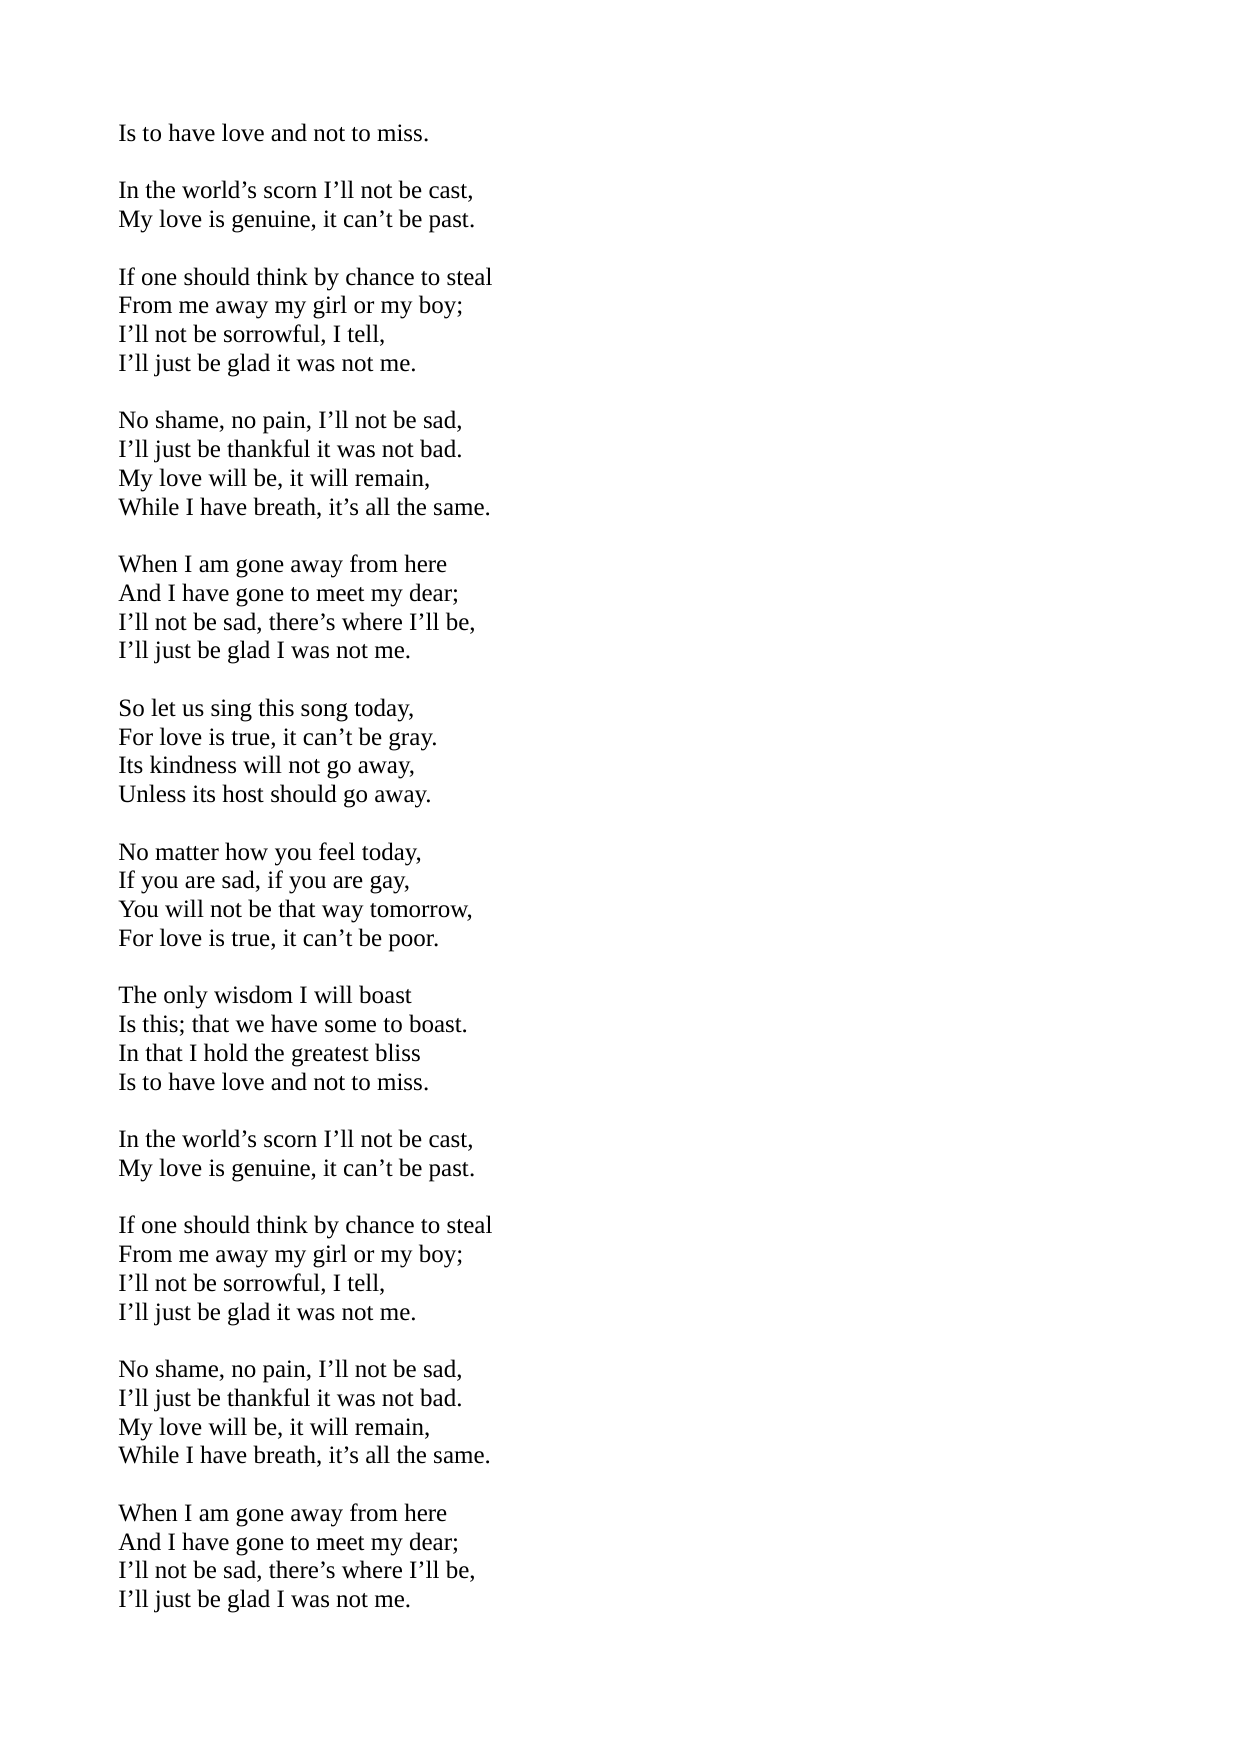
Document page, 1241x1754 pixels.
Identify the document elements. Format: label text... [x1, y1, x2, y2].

text If one should think by chance to steal [118, 262, 1122, 291]
text In the world’s scorn I’ll not be cast, [118, 176, 1122, 204]
text When I am gone away from here [118, 1498, 1122, 1527]
text My love is genuine, it can’t be past. [118, 1153, 1122, 1182]
text I’ll not be sorrowful, I tell, [118, 1268, 1122, 1297]
text If you are sad, if you are gay, [118, 866, 1122, 894]
text For love is true, it can’t be gray. [118, 722, 1122, 751]
text Unless its host should go away. [118, 779, 1122, 808]
text I’ll not be sad, there’s where I’ll be, [118, 607, 1122, 636]
text In that I hold the greatest bliss [118, 1038, 1122, 1067]
text No matter how you feel today, [118, 837, 1122, 866]
text In the world’s scorn I’ll not be cast, [118, 1124, 1122, 1153]
text And I have gone to meet my dear; [118, 578, 1122, 607]
text Its kindness will not go away, [118, 751, 1122, 779]
text And I have gone to meet my dear; [118, 1527, 1122, 1556]
text I’ll not be sad, there’s where I’ll be, [118, 1556, 1122, 1584]
text Is to have love and not to miss. [118, 1067, 1122, 1096]
text If one should think by chance to steal [118, 1211, 1122, 1239]
text No shame, no pain, I’ll not be sad, [118, 1354, 1122, 1383]
text I’ll not be sorrowful, I tell, [118, 319, 1122, 348]
text You will not be that way tomorrow, [118, 894, 1122, 923]
text From me away my girl or my boy; [118, 1239, 1122, 1268]
text Is to have love and not to miss. [118, 118, 1122, 147]
text I’ll just be glad it was not me. [118, 1297, 1122, 1326]
text When I am gone away from here [118, 549, 1122, 578]
text My love will be, it will remain, [118, 1412, 1122, 1441]
text For love is true, it can’t be poor. [118, 923, 1122, 952]
text While I have breath, it’s all the same. [118, 492, 1122, 521]
text So let us sing this song today, [118, 693, 1122, 722]
text I’ll just be glad I was not me. [118, 1584, 1122, 1613]
text I’ll just be glad I was not me. [118, 636, 1122, 664]
text I’ll just be thankful it was not bad. [118, 434, 1122, 463]
text From me away my girl or my boy; [118, 291, 1122, 319]
text My love is genuine, it can’t be past. [118, 204, 1122, 233]
text While I have breath, it’s all the same. [118, 1441, 1122, 1469]
text My love will be, it will remain, [118, 463, 1122, 492]
text I’ll just be thankful it was not bad. [118, 1383, 1122, 1412]
text I’ll just be glad it was not me. [118, 348, 1122, 377]
text Is this; that we have some to boast. [118, 1009, 1122, 1038]
text No shame, no pain, I’ll not be sad, [118, 406, 1122, 434]
text The only wisdom I will boast [118, 981, 1122, 1009]
